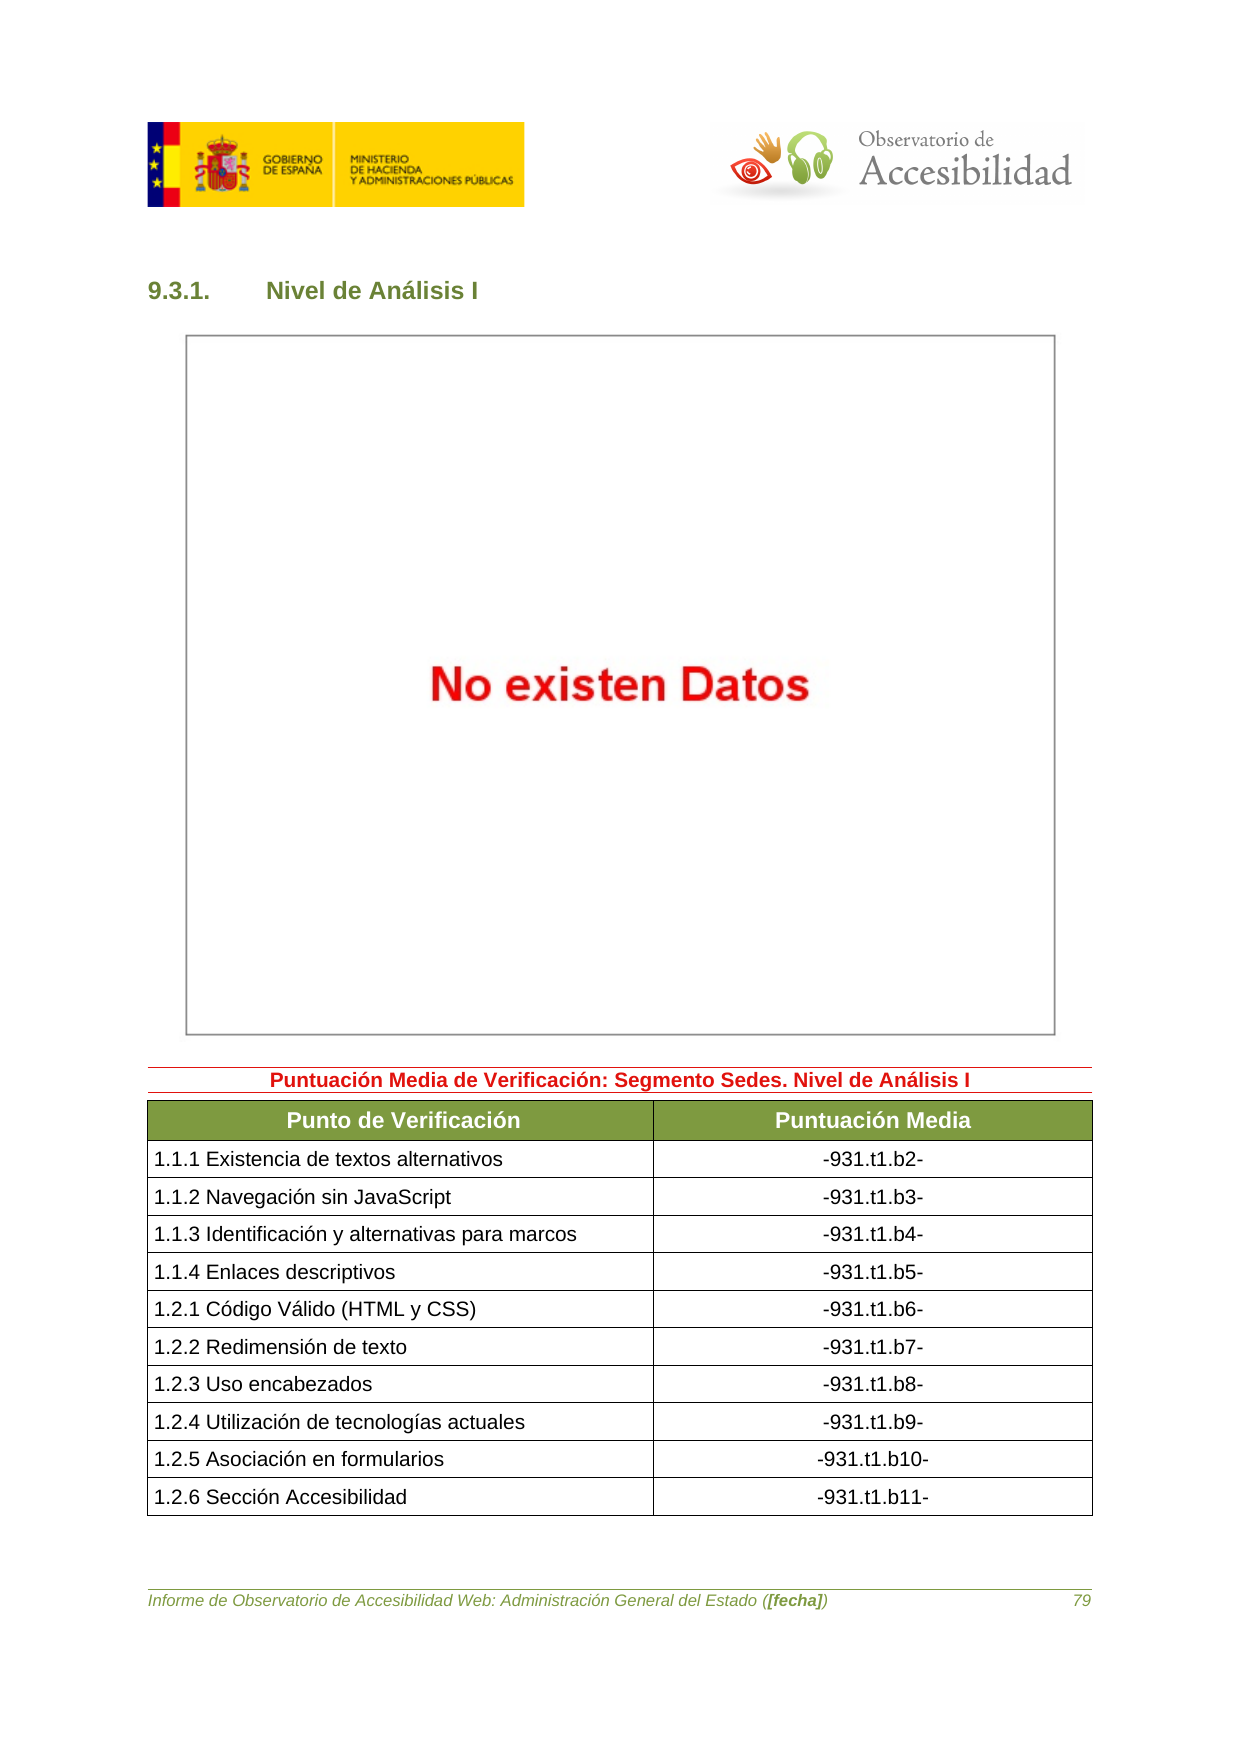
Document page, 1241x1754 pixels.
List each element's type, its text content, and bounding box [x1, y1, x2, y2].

text Puntuación Media de Verificación: Segmento Sedes. Nivel de Análisis I [148, 1068, 1092, 1092]
picture [147, 122, 525, 207]
picture [710, 122, 1086, 205]
table_cell 1.1.4 Enlaces descriptivos [148, 1253, 653, 1290]
list Nivel de Análisis I [148, 276, 1092, 304]
table_cell 1.1.2 Navegación sin JavaScript [148, 1178, 653, 1215]
table_cell 1.2.1 Código Válido (HTML y CSS) [148, 1291, 653, 1327]
table_cell -931.t1.b5- [654, 1253, 1092, 1290]
table_cell 1.1.1 Existencia de textos alternativos [148, 1141, 653, 1177]
picture [178, 332, 1062, 1042]
table_cell -931.t1.b4- [654, 1216, 1092, 1252]
table_cell -931.t1.b11- [654, 1478, 1092, 1515]
table_cell 1.2.2 Redimensión de texto [148, 1328, 653, 1365]
table_cell -931.t1.b3- [654, 1178, 1092, 1215]
table_cell -931.t1.b10- [654, 1441, 1092, 1477]
table_cell 1.2.3 Uso encabezados [148, 1366, 653, 1402]
table_cell 1.1.3 Identificación y alternativas para marcos [148, 1216, 653, 1252]
table_cell 1.2.6 Sección Accesibilidad [148, 1478, 653, 1515]
table_header Puntuación Media [654, 1101, 1092, 1140]
table_cell -931.t1.b2- [654, 1141, 1092, 1177]
table_cell 1.2.4 Utilización de tecnologías actuales [148, 1403, 653, 1440]
table_cell -931.t1.b8- [654, 1366, 1092, 1402]
table_cell -931.t1.b7- [654, 1328, 1092, 1365]
table_cell -931.t1.b9- [654, 1403, 1092, 1440]
table_cell 1.2.5 Asociación en formularios [148, 1441, 653, 1477]
table_cell -931.t1.b6- [654, 1291, 1092, 1327]
table_header Punto de Verificación [148, 1101, 653, 1140]
